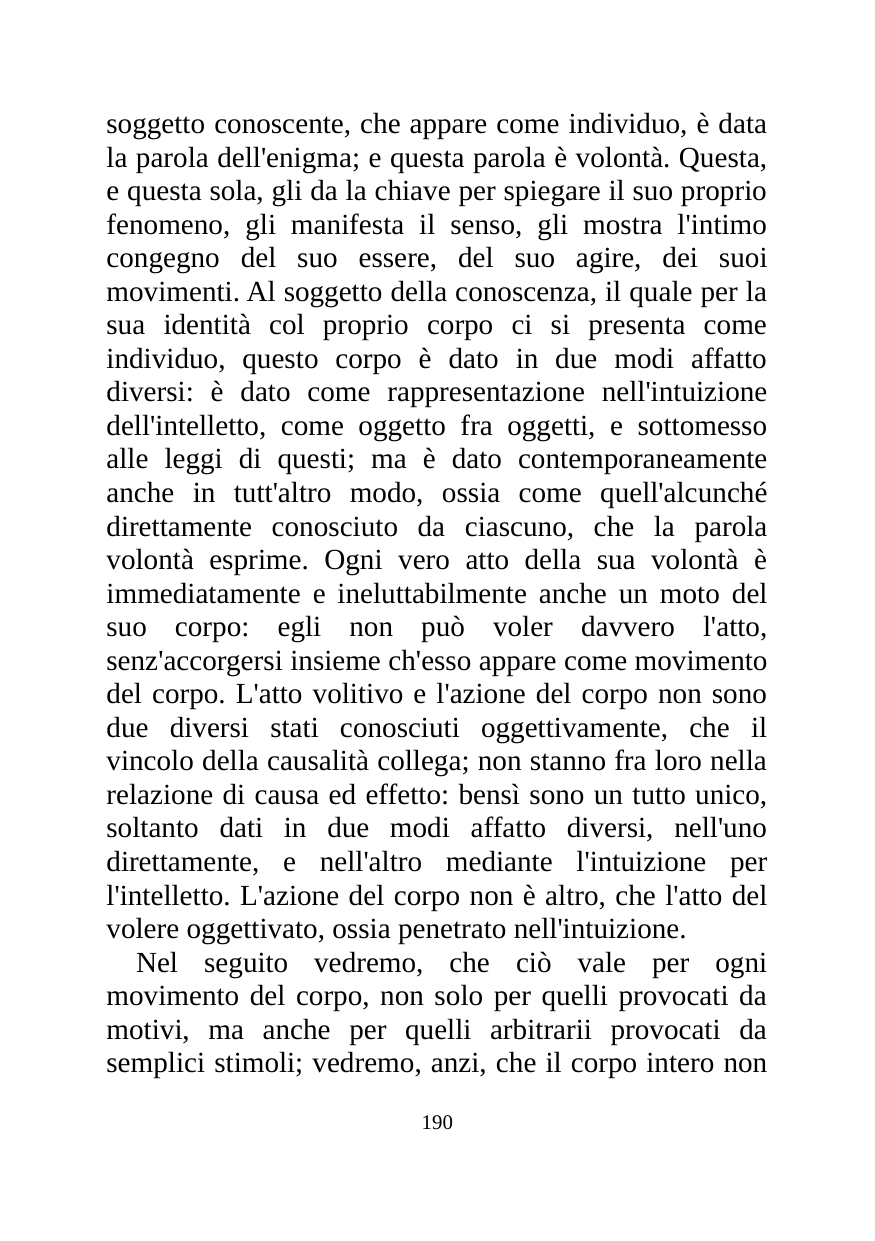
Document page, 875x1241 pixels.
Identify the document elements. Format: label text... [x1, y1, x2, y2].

text Nel seguito vedremo, che ciò vale per ogni movimento del corpo, non solo per quelli provocati da motivi, ma anche per quelli arbitrarii provocati da semplici stimoli; vedremo, anzi, che il corpo intero non [106, 945, 768, 1079]
text soggetto conoscente, che appare come individuo, è data la parola dell'enigma; e questa parola è volontà. Questa, e questa sola, gli da la chiave per spiegare il suo proprio fenomeno, gli manifesta il senso, gli mostra l'intimo congegno del suo essere, del suo agire, dei suoi movimenti. Al soggetto della conoscenza, il quale per la sua identità col proprio corpo ci si presenta come individuo, questo corpo è dato in due modi affatto diversi: è dato come rappresentazione nell'intuizione dell'intelletto, come oggetto fra oggetti, e sottomesso alle leggi di questi; ma è dato contemporaneamente anche in tutt'altro modo, ossia come quell'alcunché direttamente conosciuto da ciascuno, che la parola volontà esprime. Ogni vero atto della sua volontà è immediatamente e ineluttabilmente anche un moto del suo corpo: egli non può voler davvero l'atto, senz'accorgersi insieme ch'esso appare come movimento del corpo. L'atto volitivo e l'azione del corpo non sono due diversi stati conosciuti oggettivamente, che il vincolo della causalità collega; non stanno fra loro nella relazione di causa ed effetto: bensì sono un tutto unico, soltanto dati in due modi affatto diversi, nell'uno direttamente, e nell'altro mediante l'intuizione per l'intelletto. L'azione del corpo non è altro, che l'atto del volere oggettivato, ossia penetrato nell'intuizione. [106, 106, 768, 945]
